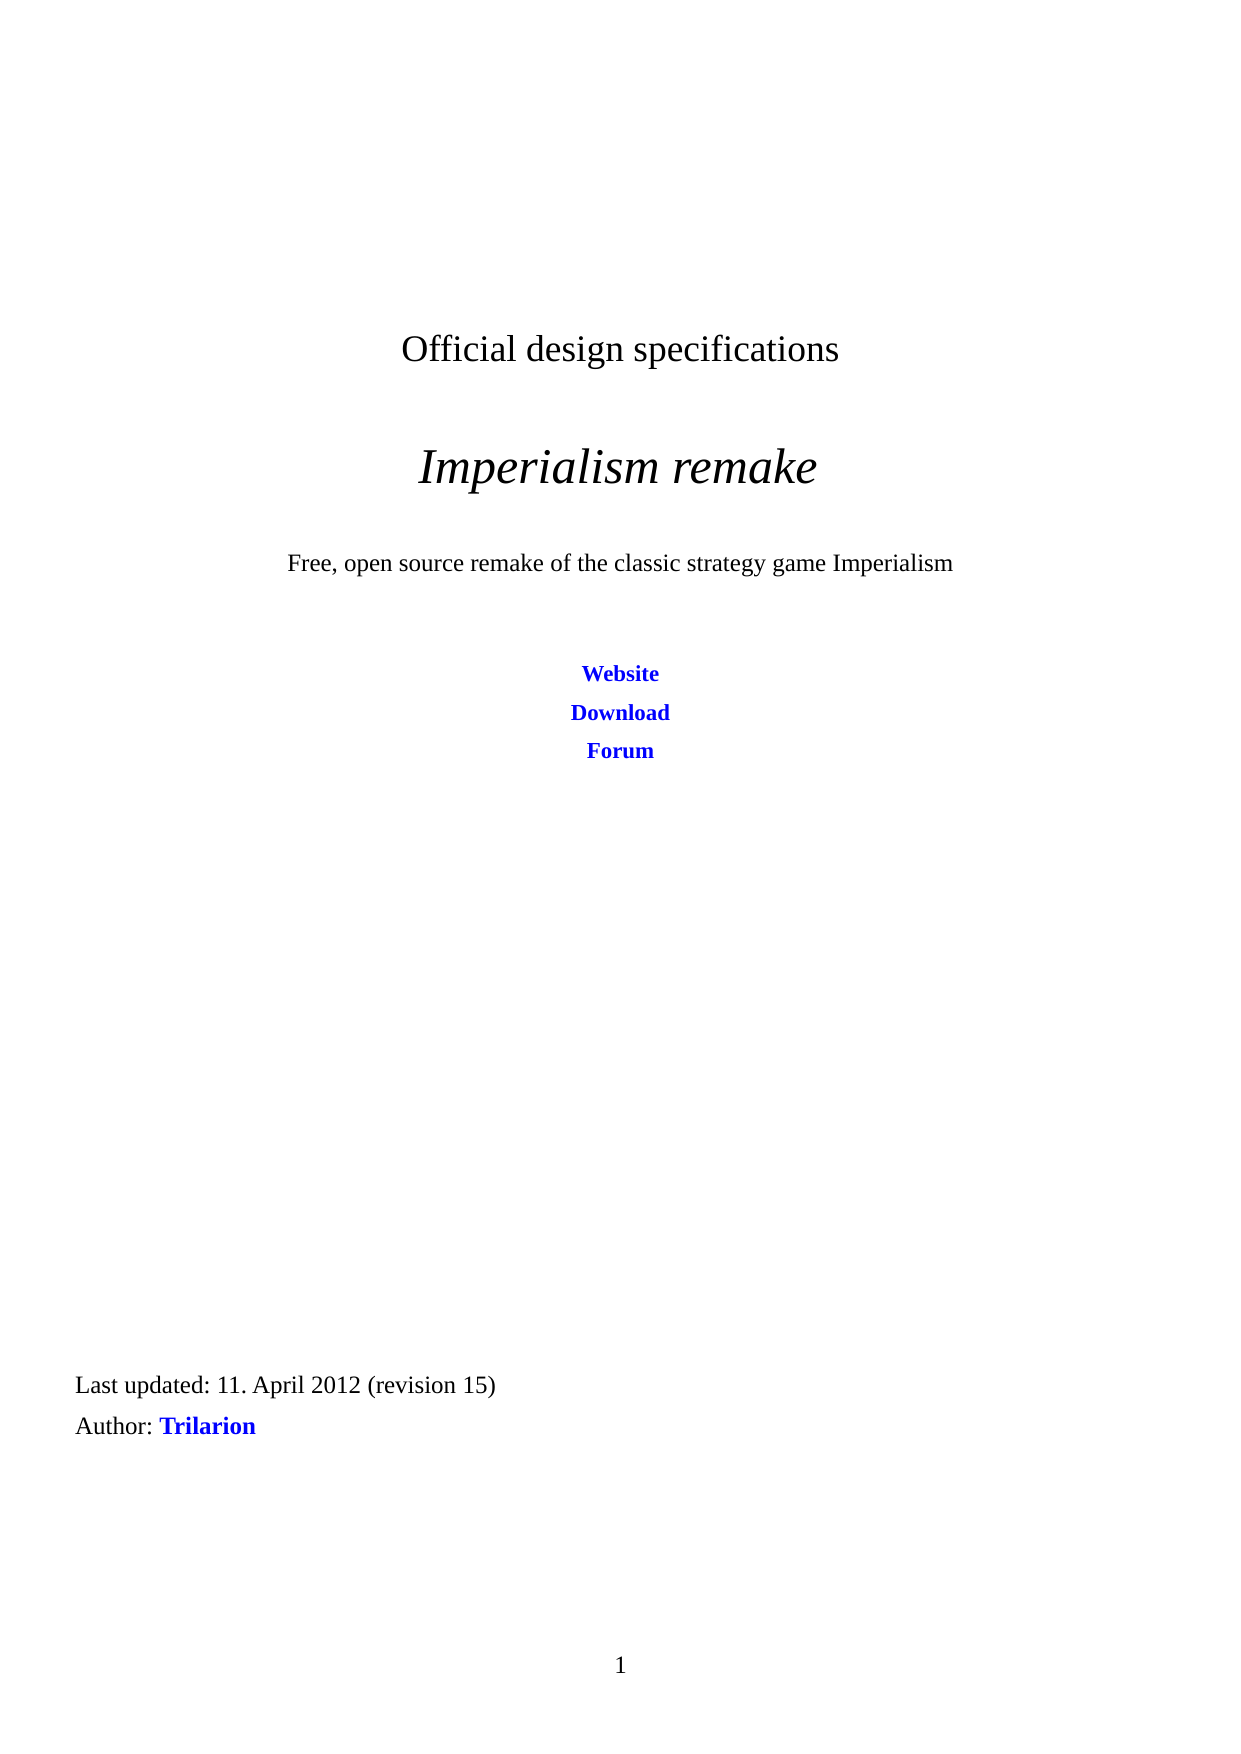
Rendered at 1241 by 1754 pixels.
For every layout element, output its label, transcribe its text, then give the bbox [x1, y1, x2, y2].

text Last updated: 11. April 2012 (revision 15) [75, 1370, 1166, 1399]
text Free, open source remake of the classic strategy game Imperialism [75, 548, 1166, 577]
text Website [75, 660, 1166, 686]
text Forum [75, 737, 1166, 764]
text Author: Trilarion [75, 1411, 1166, 1440]
text Imperialism remake [75, 437, 1166, 495]
text Official design specifications [75, 326, 1166, 369]
text Download [75, 698, 1166, 725]
